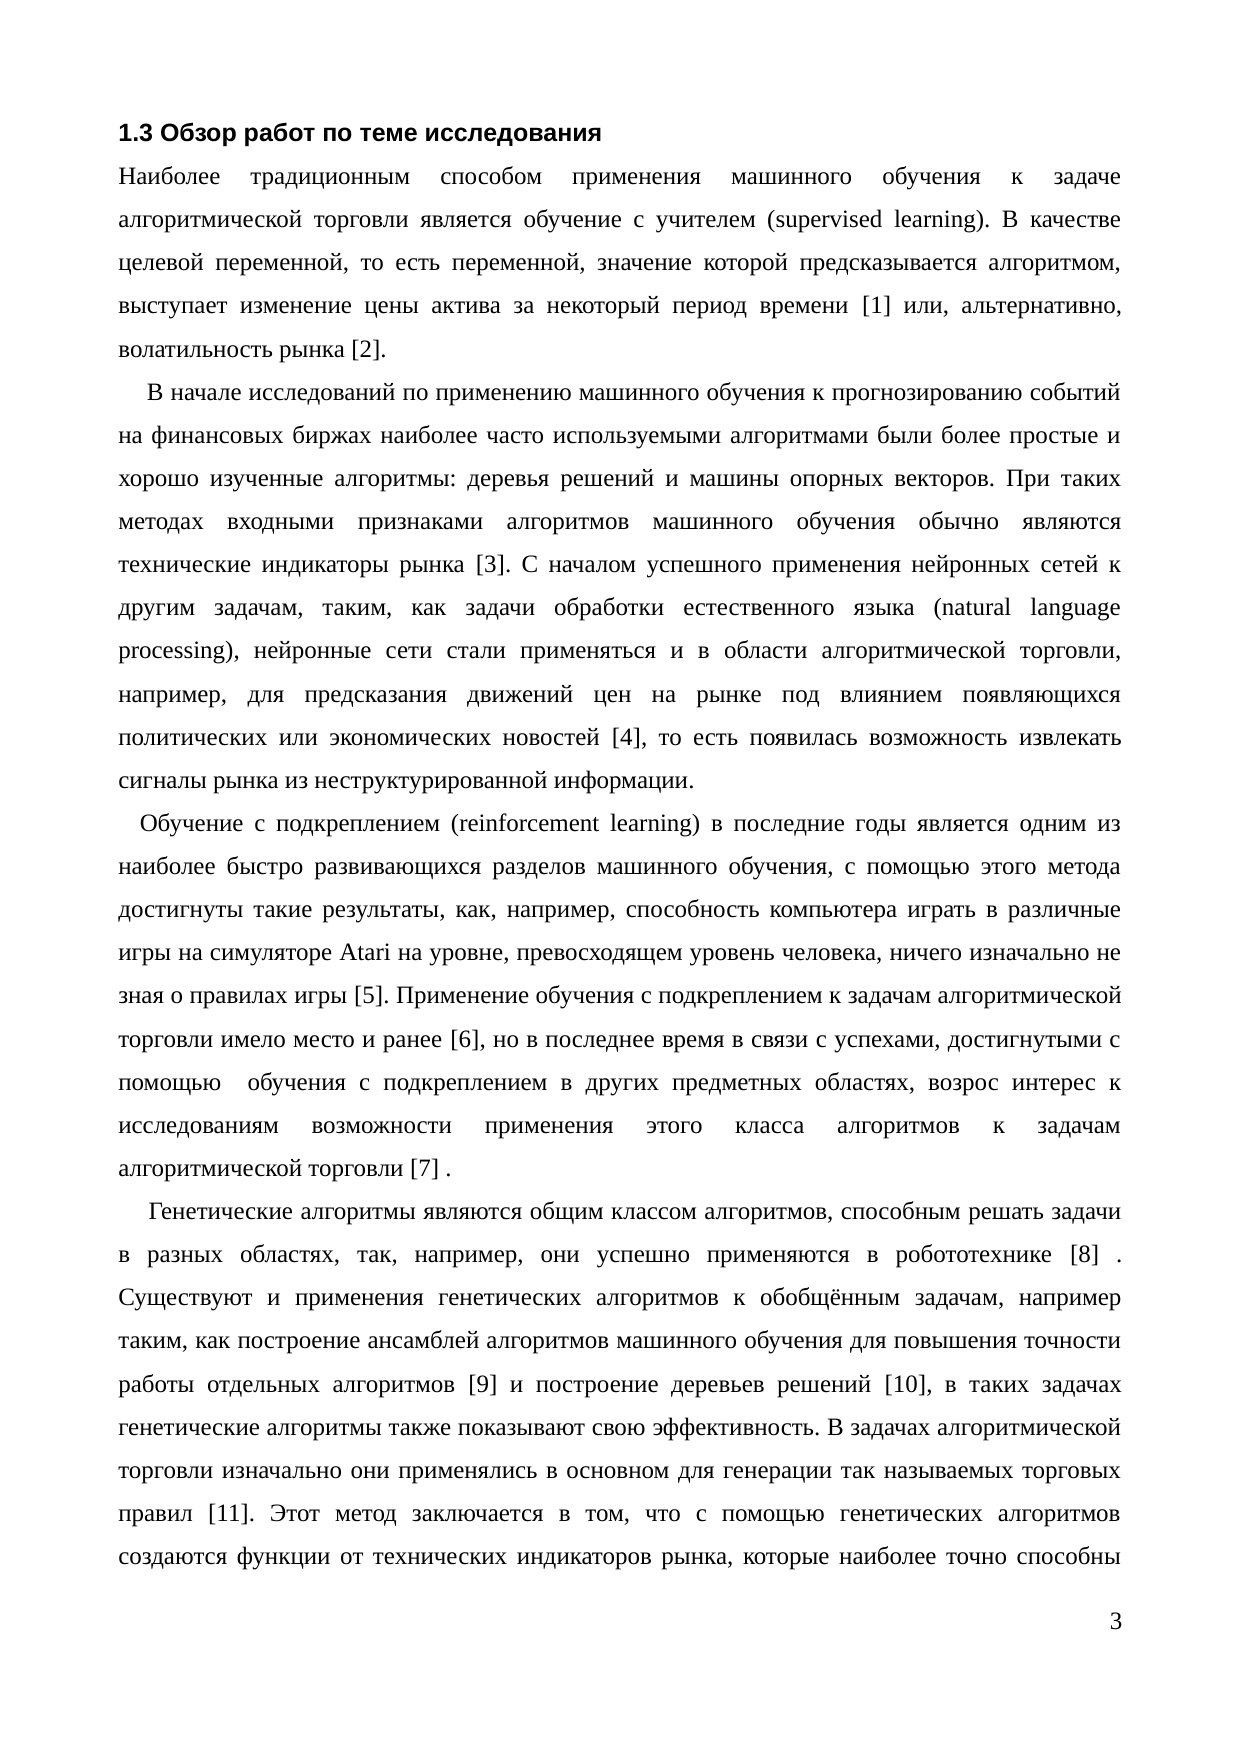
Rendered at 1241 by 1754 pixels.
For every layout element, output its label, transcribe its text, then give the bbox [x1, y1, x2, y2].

list Наиболее традиционным способом применения машинного обучения к задаче алгоритмической торговли является обучение с учителем (supervised learning). В качестве целевой переменной, то есть переменной, значение которой предсказывается алгоритмом, выступает изменение цены актива за некоторый период времени [1] или, альтернативно, волатильность рынка [2]. [118, 161, 1122, 362]
list Обучение с подкреплением (reinforcement learning) в последние годы является одним из наиболее быстро развивающихся разделов машинного обучения, с помощью этого метода достигнуты такие результаты, как, например, способность компьютера играть в различные игры на симуляторе Atari на уровне, превосходящем уровень человека, ничего изначально не зная о правилах игры [5]. Применение обучения с подкреплением к задачам алгоритмической торговли имело место и ранее [6], но в последнее время в связи с успехами, достигнутыми с помощью обучения с подкреплением в других предметных областях, возрос интерес к исследованиям возможности применения этого класса алгоритмов к задачам алгоритмической торговли [7] . [118, 808, 1122, 1182]
list Обзор работ по теме исследования [118, 118, 1122, 147]
list В начале исследований по применению машинного обучения к прогнозированию событий на финансовых биржах наиболее часто используемыми алгоритмами были более простые и хорошо изученные алгоритмы: деревья решений и машины опорных векторов. При таких методах входными признаками алгоритмов машинного обучения обычно являются технические индикаторы рынка [3]. С началом успешного применения нейронных сетей к другим задачам, таким, как задачи обработки естественного языка (natural language processing), нейронные сети стали применяться и в области алгоритмической торговли, например, для предсказания движений цен на рынке под влиянием появляющихся политических или экономических новостей [4], то есть появилась возможность извлекать сигналы рынка из неструктурированной информации. [118, 377, 1122, 794]
list Генетические алгоритмы являются общим классом алгоритмов, способным решать задачи в разных областях, так, например, они успешно применяются в робототехнике [8] . Существуют и применения генетических алгоритмов к обобщённым задачам, например таким, как построение ансамблей алгоритмов машинного обучения для повышения точности работы отдельных алгоритмов [9] и построение деревьев решений [10], в таких задачах генетические алгоритмы также показывают свою эффективность. В задачах алгоритмической торговли изначально они применялись в основном для генерации так называемых торговых правил [11]. Этот метод заключается в том, что с помощью генетических алгоритмов создаются функции от технических индикаторов рынка, которые наиболее точно способны [118, 1196, 1122, 1570]
